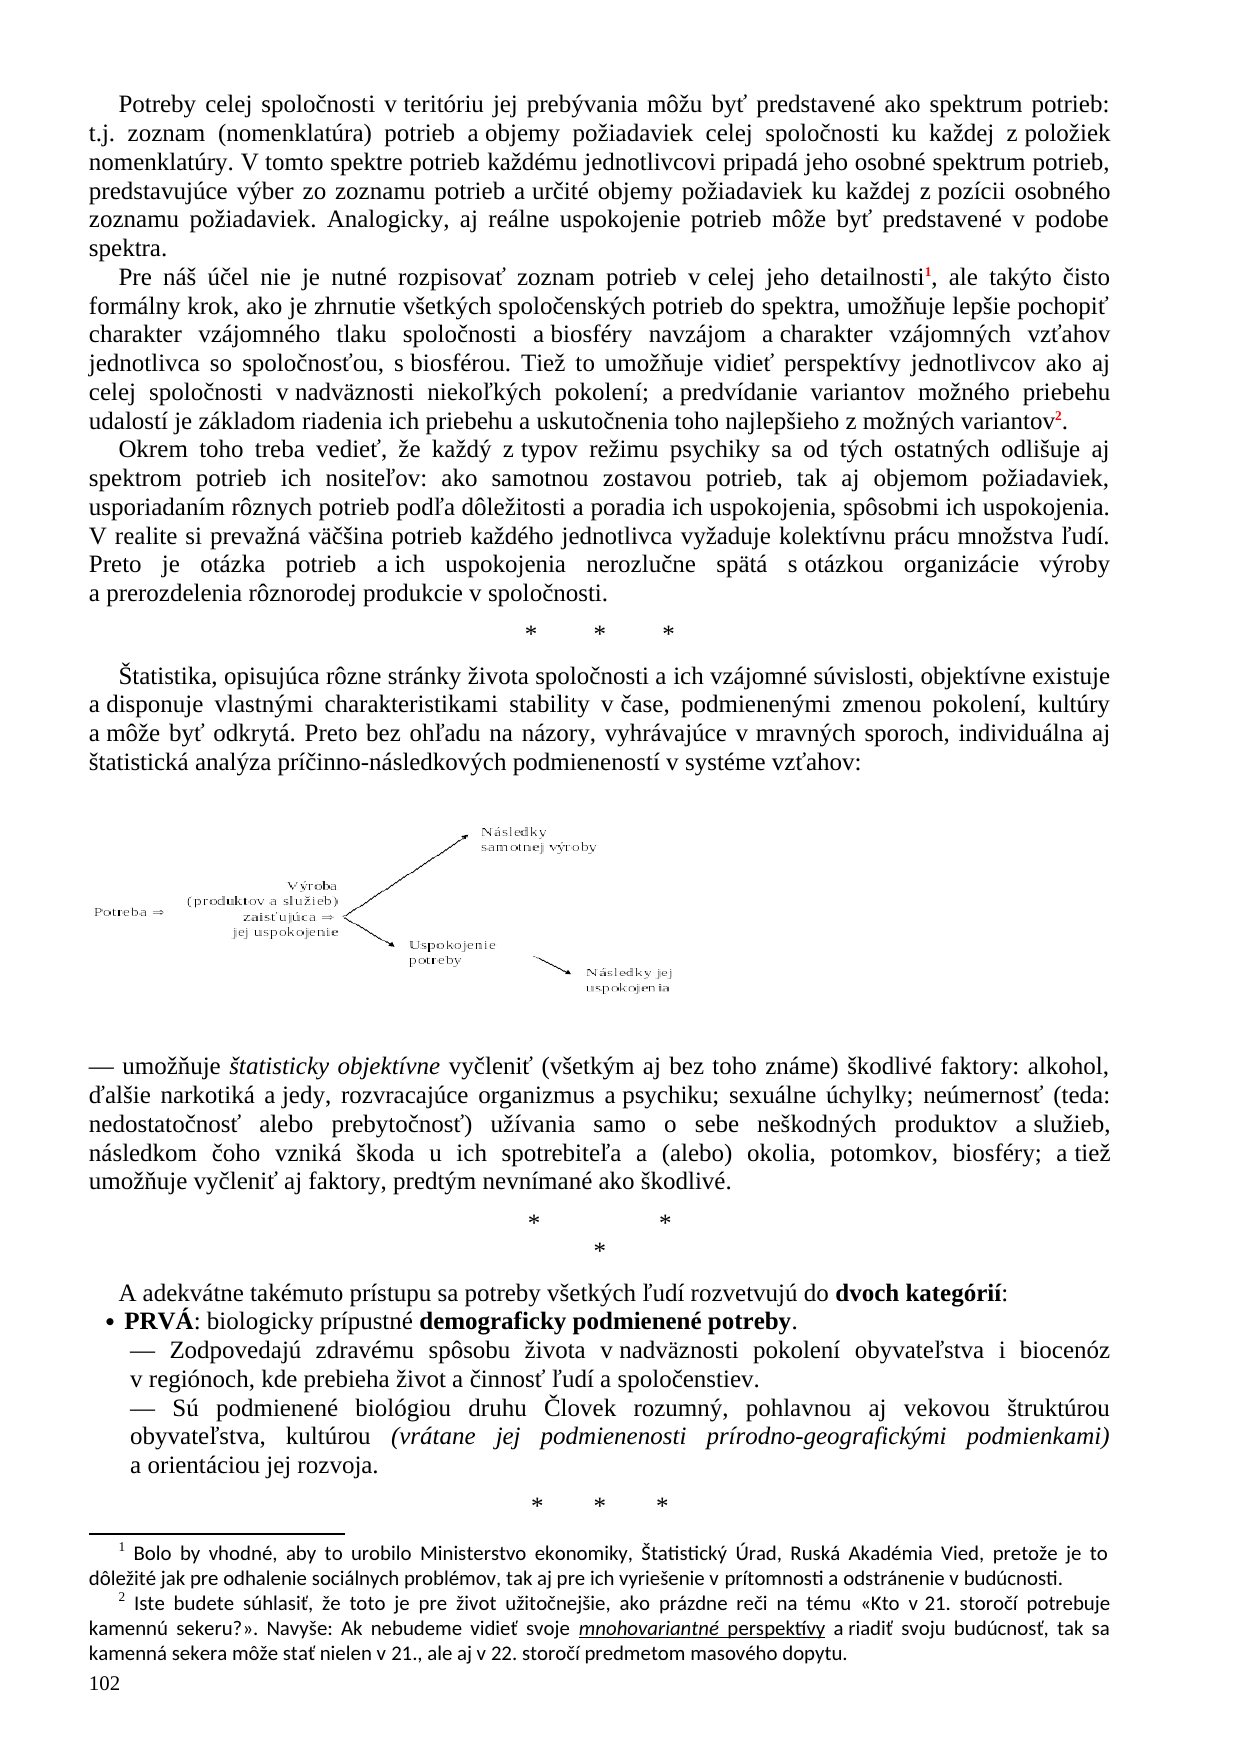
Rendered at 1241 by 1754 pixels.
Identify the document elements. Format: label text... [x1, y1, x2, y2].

text — Sú podmienené biológiou druhu Človek rozumný, pohlavnou aj vekovou štruktúrou obyvateľstva, kultúrou (vrátane jej podmienenosti prírodno-geografickými podmienkami) a orientáciou jej rozvoja. [130, 1393, 1110, 1479]
text — umožňuje štatisticky objektívne vyčleniť (všetkým aj bez toho známe) škodlivé faktory: alkohol, ďalšie narkotiká a jedy, rozvracajúce organizmus a psychiku; sexuálne úchylky; neúmernosť (teda: nedostatočnosť alebo prebytočnosť) užívania samo o sebe neškodných produktov a služieb, následkom čoho vzniká škoda u ich spotrebiteľa a (alebo) okolia, potomkov, biosféry; a tiež umožňuje vyčleniť aj faktory, predtým nevnímané ako škodlivé. [89, 1051, 1110, 1195]
text * * * [89, 619, 1110, 648]
text Bolo by vhodné, aby to urobilo Ministerstvo ekonomiky, Štatistický Úrad, Ruská Akadémia Vied, pretože je to dôležité jak pre odhalenie sociálnych problémov, tak aj pre ich vyriešenie v prítomnosti a odstránenie v budúcnosti. [89, 1540, 1110, 1590]
text * * * [89, 1208, 1110, 1265]
text — Zodpovedajú zdravému spôsobu života v nadväznosti pokolení obyvateľstva i biocenóz v regiónoch, kde prebieha život a činnosť ľudí a spoločenstiev. [130, 1335, 1110, 1393]
text Iste budete súhlasiť, že toto je pre život užitočnejšie, ako prázdne reči na tému «Kto v 21. storočí potrebuje kamennú sekeru?». Navyše: Ak nebudeme vidieť svoje mnohovariantné perspektívy a riadiť svoju budúcnosť, tak sa kamenná sekera môže stať nielen v 21., ale aj v 22. storočí predmetom masového dopytu. [89, 1590, 1110, 1665]
text Štatistika, opisujúca rôzne stránky života spoločnosti a ich vzájomné súvislosti, objektívne existuje a disponuje vlastnými charakteristikami stability v čase, podmienenými zmenou pokolení, kultúry a môže byť odkrytá. Preto bez ohľadu na názory, vyhrávajúce v mravných sporoch, individuálna aj štatistická analýza príčinno-následkových podmieneností v systéme vzťahov: [89, 661, 1110, 776]
text * * * [89, 1491, 1110, 1520]
text Okrem toho treba vedieť, že každý z typov režimu psychiky sa od tých ostatných odlišuje aj spektrom potrieb ich nositeľov: ako samotnou zostavou potrieb, tak aj objemom požiadaviek, usporiadaním rôznych potrieb podľa dôležitosti a poradia ich uspokojenia, spôsobmi ich uspokojenia. V realite si prevažná väčšina potrieb každého jednotlivca vyžaduje kolektívnu prácu množstva ľudí. Preto je otázka potrieb a ich uspokojenia nerozlučne spätá s otázkou organizácie výroby a prerozdelenia rôznorodej produkcie v spoločnosti. [89, 434, 1110, 607]
list PRVÁ: biologicky prípustné demograficky podmienené potreby. [106, 1306, 1110, 1335]
text A adekvátne takémuto prístupu sa potreby všetkých ľudí rozvetvujú do dvoch kategórií: [89, 1278, 1110, 1306]
text Pre náš účel nie je nutné rozpisovať zoznam potrieb v celej jeho detailnosti, ale takýto čisto formálny krok, ako je zhrnutie všetkých spoločenských potrieb do spektra, umožňuje lepšie pochopiť charakter vzájomného tlaku spoločnosti a biosféry navzájom a charakter vzájomných vzťahov jednotlivca so spoločnosťou, s biosférou. Tiež to umožňuje vidieť perspektívy jednotlivcov ako aj celej spoločnosti v nadväznosti niekoľkých pokolení; a predvídanie variantov možného priebehu udalostí je základom riadenia ich priebehu a uskutočnenia toho najlepšieho z možných variantov. [89, 262, 1110, 434]
text Potreby celej spoločnosti v teritóriu jej prebývania môžu byť predstavené ako spektrum potrieb: t.j. zoznam (nomenklatúra) potrieb a objemy požiadaviek celej spoločnosti ku každej z položiek nomenklatúry. V tomto spektre potrieb každému jednotlivcovi pripadá jeho osobné spektrum potrieb, predstavujúce výber zo zoznamu potrieb a určité objemy požiadaviek ku každej z pozícii osobného zoznamu požiadaviek. Analogicky, aj reálne uspokojenie potrieb môže byť predstavené v podobe spektra. [89, 89, 1110, 262]
